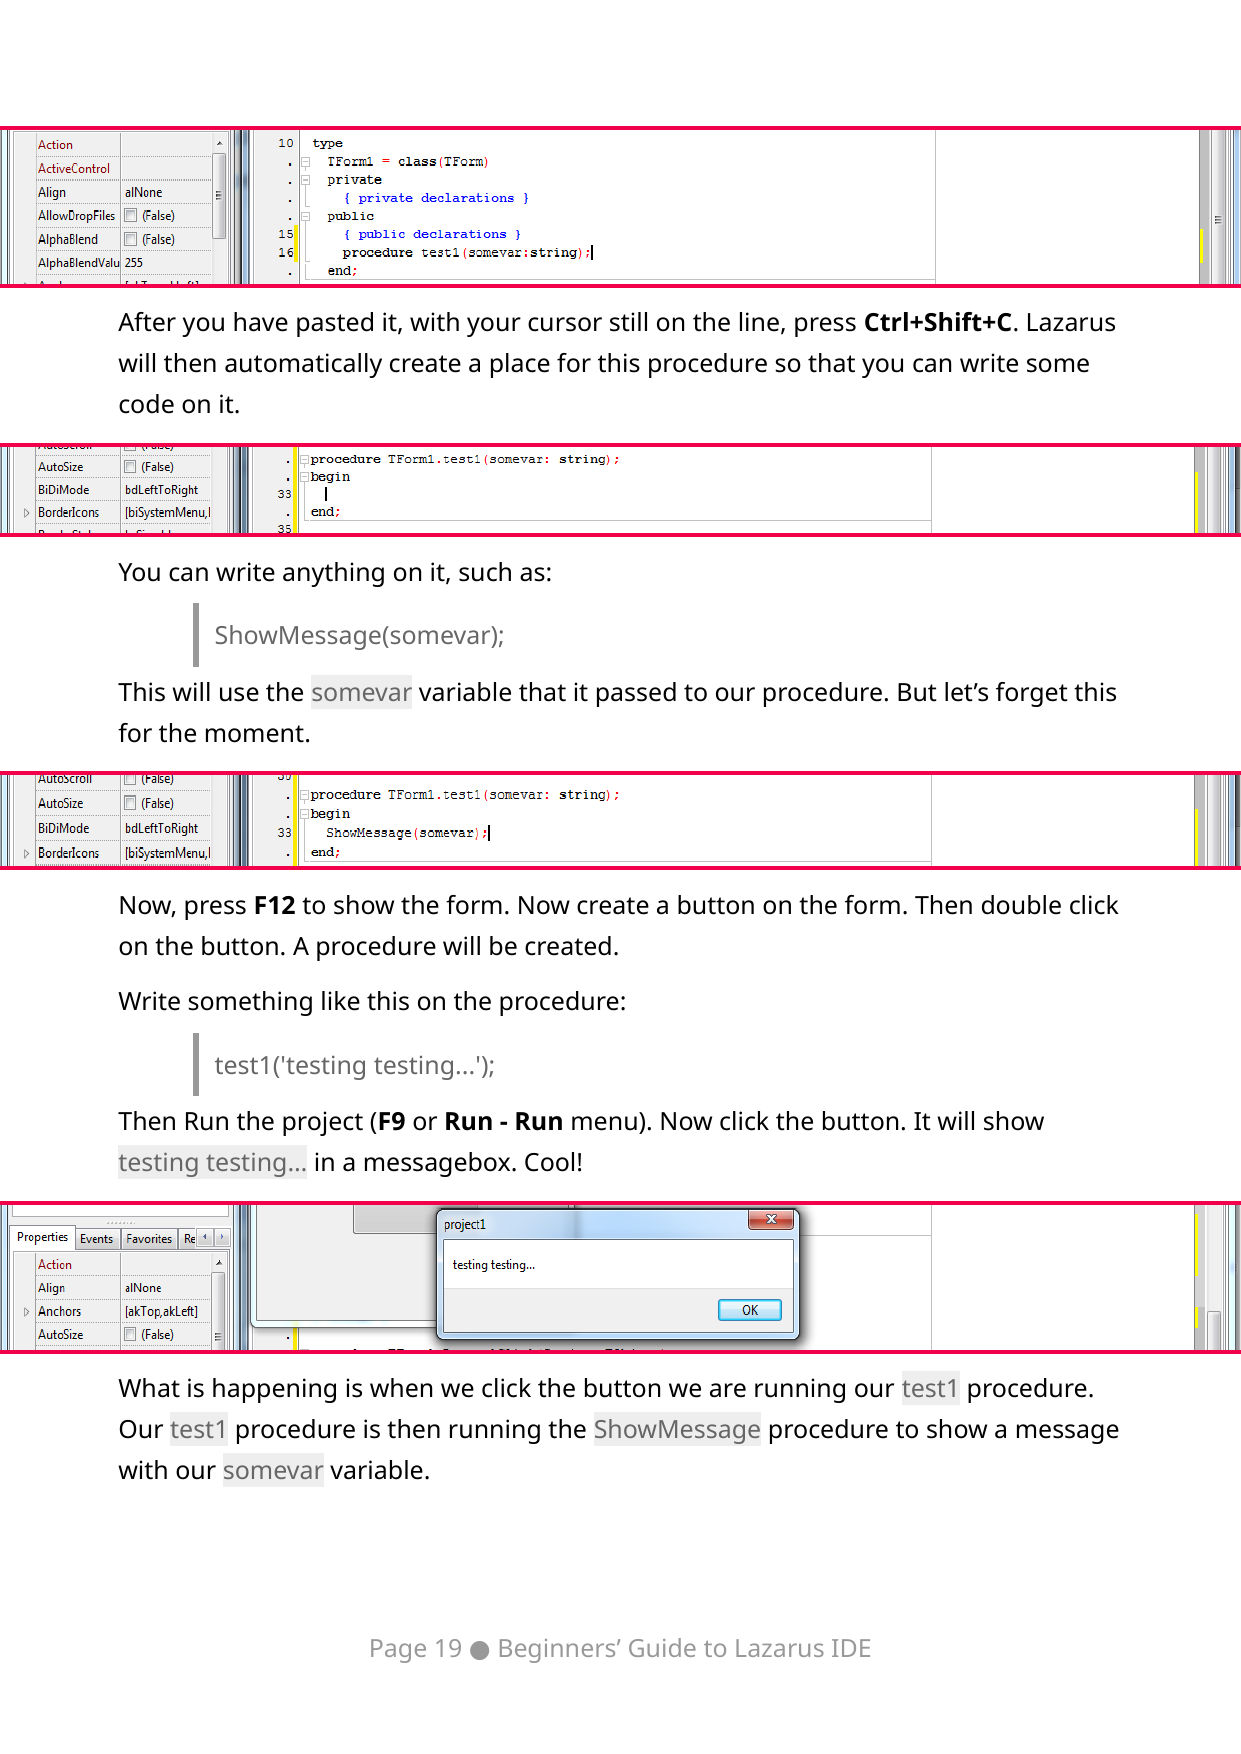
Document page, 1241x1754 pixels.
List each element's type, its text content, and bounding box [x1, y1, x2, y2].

text You can write anything on it, such as: [118, 537, 1122, 589]
text [118, 118, 1122, 126]
text Now, press F12 to show the form. Now create a button on the form. Then double click on the button. A procedure will be created. [118, 870, 1122, 962]
text Write something like this on the procedure: [118, 984, 1122, 1018]
picture [0, 1205, 1241, 1350]
text Then Run the project (F9 or Run - Run menu). Now click the button. It will show testing testing… in a messagebox. Cool! [118, 1104, 1122, 1179]
text What is happening is when we click the button we are running our test1 procedure. Our test1 procedure is then running the ShowMessage procedure to show a message with our somevar variable. [118, 1354, 1122, 1487]
text This will use the somevar variable that it passed to our procedure. But let’s forget this for the moment. [118, 674, 1122, 749]
picture [0, 130, 1241, 284]
picture [0, 447, 1241, 533]
text After you have pasted it, with your cursor still on the line, press Ctrl+Shift+C. Lazarus will then automatically create a place for this procedure so that you can write some code on it. [118, 288, 1122, 421]
text test1('testing testing...'); [193, 1032, 1047, 1096]
text ShowMessage(somevar); [199, 603, 1047, 667]
picture [0, 775, 1241, 866]
